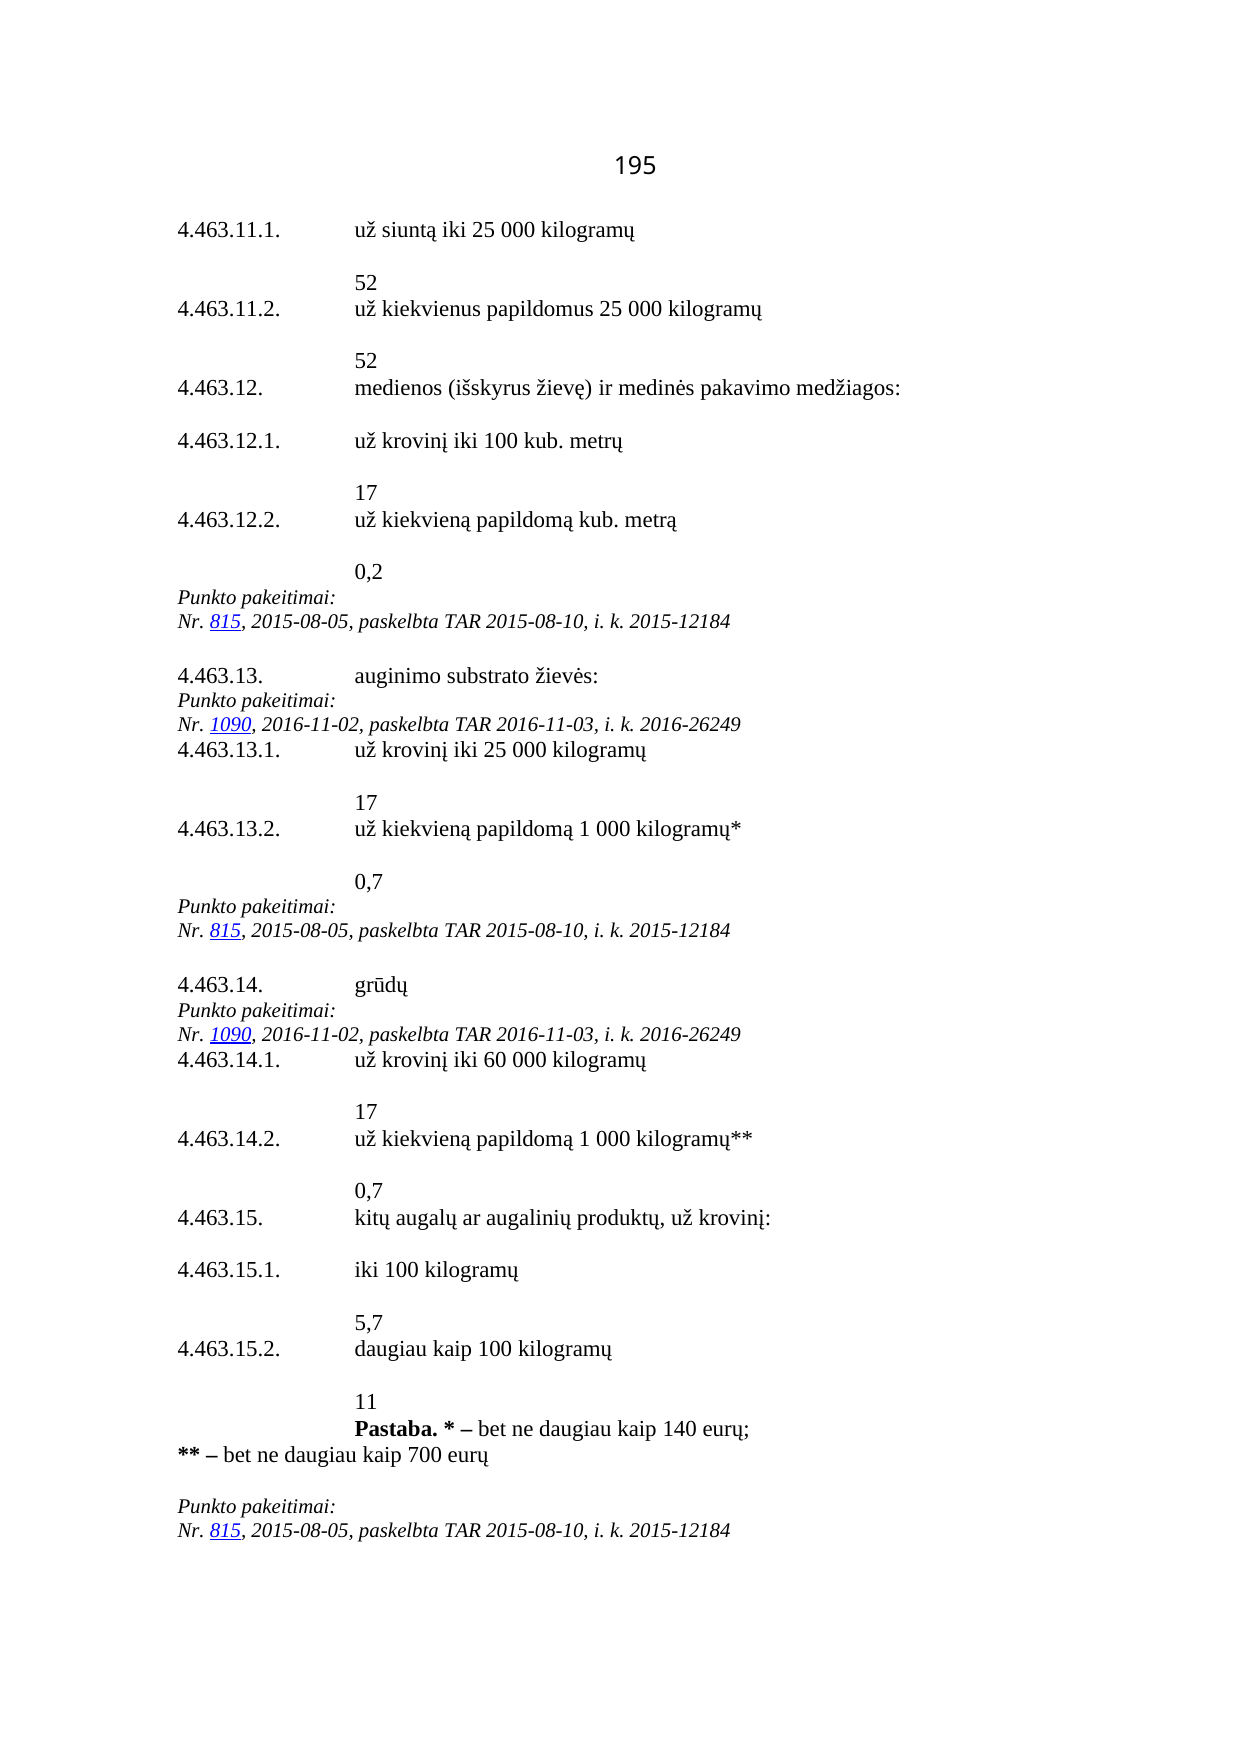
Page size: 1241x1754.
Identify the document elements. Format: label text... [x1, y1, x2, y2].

text Punkto pakeitimai: [177, 894, 1093, 918]
text 4.463.12. medienos (išskyrus žievę) ir medinės pakavimo medžiagos: [177, 374, 945, 427]
text ** – bet ne daugiau kaip 700 eurų [177, 1441, 945, 1494]
text 4.463.15.1. iki 100 kilogramų 5,7 [177, 1256, 945, 1336]
text 4.463.15.2. daugiau kaip 100 kilogramų 11 [177, 1336, 945, 1414]
text Punkto pakeitimai: [177, 585, 1093, 609]
text 4.463.11.1. už siuntą iki 25 000 kilogramų 52 [177, 216, 945, 295]
text 4.463.14. grūdų [177, 971, 945, 997]
text Punkto pakeitimai: [177, 688, 1093, 712]
text Nr. 1090, 2016-11-02, paskelbta TAR 2016-11-03, i. k. 2016-26249 [177, 712, 1093, 736]
text 4.463.13. auginimo substrato žievės: [177, 662, 945, 688]
text 4.463.13.1. už krovinį iki 25 000 kilogramų 17 [177, 736, 945, 815]
text Punkto pakeitimai: [177, 997, 1093, 1022]
text 4.463.14.1. už krovinį iki 60 000 kilogramų 17 [177, 1046, 945, 1125]
text 4.463.13.2. už kiekvieną papildomą 1 000 kilogramų* 0,7 [177, 815, 945, 894]
text 4.463.12.2. už kiekvieną papildomą kub. metrą 0,2 [177, 506, 945, 585]
text 4.463.11.2. už kiekvienus papildomus 25 000 kilogramų 52 [177, 295, 945, 374]
text Nr. 815, 2015-08-05, paskelbta TAR 2015-08-10, i. k. 2015-12184 [177, 1518, 1093, 1542]
text Pastaba. * – bet ne daugiau kaip 140 eurų; [354, 1414, 945, 1441]
text Nr. 815, 2015-08-05, paskelbta TAR 2015-08-10, i. k. 2015-12184 [177, 918, 1093, 942]
text Nr. 815, 2015-08-05, paskelbta TAR 2015-08-10, i. k. 2015-12184 [177, 609, 1093, 633]
text 4.463.15. kitų augalų ar augalinių produktų, už krovinį: [177, 1204, 945, 1256]
text 4.463.12.1. už krovinį iki 100 kub. metrų 17 [177, 427, 945, 506]
text Nr. 1090, 2016-11-02, paskelbta TAR 2016-11-03, i. k. 2016-26249 [177, 1022, 1093, 1046]
text Punkto pakeitimai: [177, 1494, 1093, 1518]
text 4.463.14.2. už kiekvieną papildomą 1 000 kilogramų** 0,7 [177, 1125, 945, 1204]
